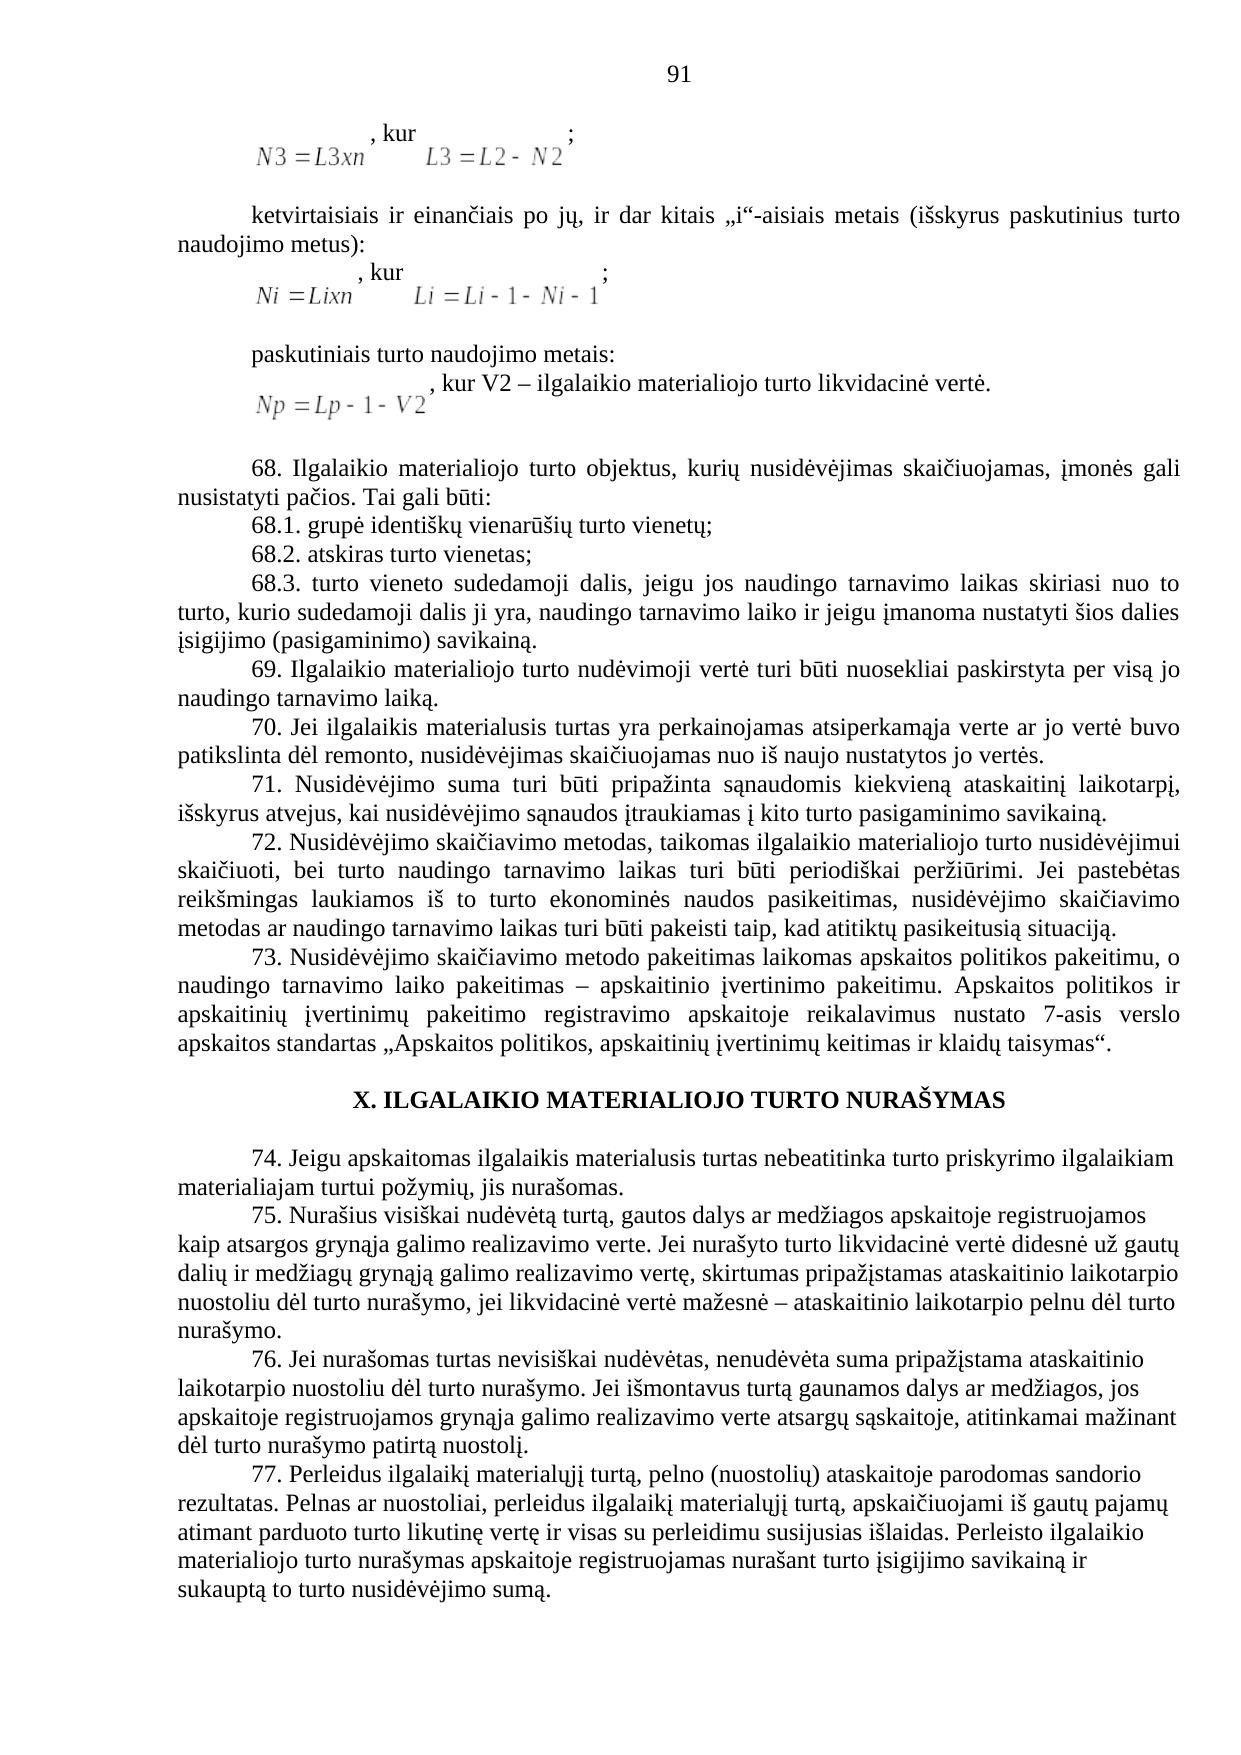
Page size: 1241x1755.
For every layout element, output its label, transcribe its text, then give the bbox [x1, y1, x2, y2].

text 73. Nusidėvėjimo skaičiavimo metodo pakeitimas laikomas apskaitos politikos pakeitimu, o naudingo tarnavimo laiko pakeitimas – apskaitinio įvertinimo pakeitimu. Apskaitos politikos ir apskaitinių įvertinimų pakeitimo registravimo apskaitoje reikalavimus nustato 7-asis verslo apskaitos standartas „Apskaitos politikos, apskaitinių įvertinimų keitimas ir klaidų taisymas“. [177, 942, 1181, 1057]
text , kur V2 – ilgalaikio materialiojo turto likvidacinė vertė. [177, 368, 1181, 424]
text 72. Nusidėvėjimo skaičiavimo metodas, taikomas ilgalaikio materialiojo turto nusidėvėjimui skaičiuoti, bei turto naudingo tarnavimo laikas turi būti periodiškai peržiūrimi. Jei pastebėtas reikšmingas laukiamos iš to turto ekonominės naudos pasikeitimas, nusidėvėjimo skaičiavimo metodas ar naudingo tarnavimo laikas turi būti pakeisti taip, kad atitiktų pasikeitusią situaciją. [177, 827, 1181, 942]
text 68. Ilgalaikio materialiojo turto objektus, kurių nusidėvėjimas skaičiuojamas, įmonės gali nusistatyti pačios. Tai gali būti: [177, 453, 1181, 510]
text 70. Jei ilgalaikis materialusis turtas yra perkainojamas atsiperkamąja verte ar jo vertė buvo patikslinta dėl remonto, nusidėvėjimas skaičiuojamas nuo iš naujo nustatytos jo vertės. [177, 712, 1181, 769]
text 71. Nusidėvėjimo suma turi būti pripažinta sąnaudomis kiekvieną ataskaitinį laikotarpį, išskyrus atvejus, kai nusidėvėjimo sąnaudos įtraukiamas į kito turto pasigaminimo savikainą. [177, 769, 1181, 827]
text , kur ; [177, 118, 1181, 171]
text , kur ; [177, 257, 1181, 310]
text 77. Perleidus ilgalaikį materialųjį turtą, pelno (nuostolių) ataskaitoje parodomas sandorio rezultatas. Pelnas ar nuostoliai, perleidus ilgalaikį materialųjį turtą, apskaičiuojami iš gautų pajamų atimant parduoto turto likutinę vertę ir visas su perleidimu susijusias išlaidas. Perleisto ilgalaikio materialiojo turto nurašymas apskaitoje registruojamas nurašant turto įsigijimo savikainą ir sukauptą to turto nusidėvėjimo sumą. [177, 1459, 1181, 1603]
text X. ILGALAIKIO MATERIALIOJO TURTO NURAŠYMAS [177, 1085, 1181, 1114]
text 68.3. turto vieneto sudedamoji dalis, jeigu jos naudingo tarnavimo laikas skiriasi nuo to turto, kurio sudedamoji dalis ji yra, naudingo tarnavimo laiko ir jeigu įmanoma nustatyti šios dalies įsigijimo (pasigaminimo) savikainą. [177, 568, 1181, 654]
text 69. Ilgalaikio materialiojo turto nudėvimoji vertė turi būti nuosekliai paskirstyta per visą jo naudingo tarnavimo laiką. [177, 654, 1181, 712]
text 75. Nurašius visiškai nudėvėtą turtą, gautos dalys ar medžiagos apskaitoje registruojamos kaip atsargos grynąja galimo realizavimo verte. Jei nurašyto turto likvidacinė vertė didesnė už gautų dalių ir medžiagų grynąją galimo realizavimo vertę, skirtumas pripažįstamas ataskaitinio laikotarpio nuostoliu dėl turto nurašymo, jei likvidacinė vertė mažesnė – ataskaitinio laikotarpio pelnu dėl turto nurašymo. [177, 1200, 1181, 1344]
text ketvirtaisiais ir einančiais po jų, ir dar kitais „i“-aisiais metais (išskyrus paskutinius turto naudojimo metus): [177, 200, 1181, 257]
text 68.2. atskiras turto vienetas; [177, 539, 1181, 568]
text 74. Jeigu apskaitomas ilgalaikis materialusis turtas nebeatitinka turto priskyrimo ilgalaikiam materialiajam turtui požymių, jis nurašomas. [177, 1143, 1181, 1200]
text 76. Jei nurašomas turtas nevisiškai nudėvėtas, nenudėvėta suma pripažįstama ataskaitinio laikotarpio nuostoliu dėl turto nurašymo. Jei išmontavus turtą gaunamos dalys ar medžiagos, jos apskaitoje registruojamos grynąja galimo realizavimo verte atsargų sąskaitoje, atitinkamai mažinant dėl turto nurašymo patirtą nuostolį. [177, 1344, 1181, 1459]
text 68.1. grupė identiškų vienarūšių turto vienetų; [177, 510, 1181, 539]
text paskutiniais turto naudojimo metais: [177, 339, 1181, 368]
